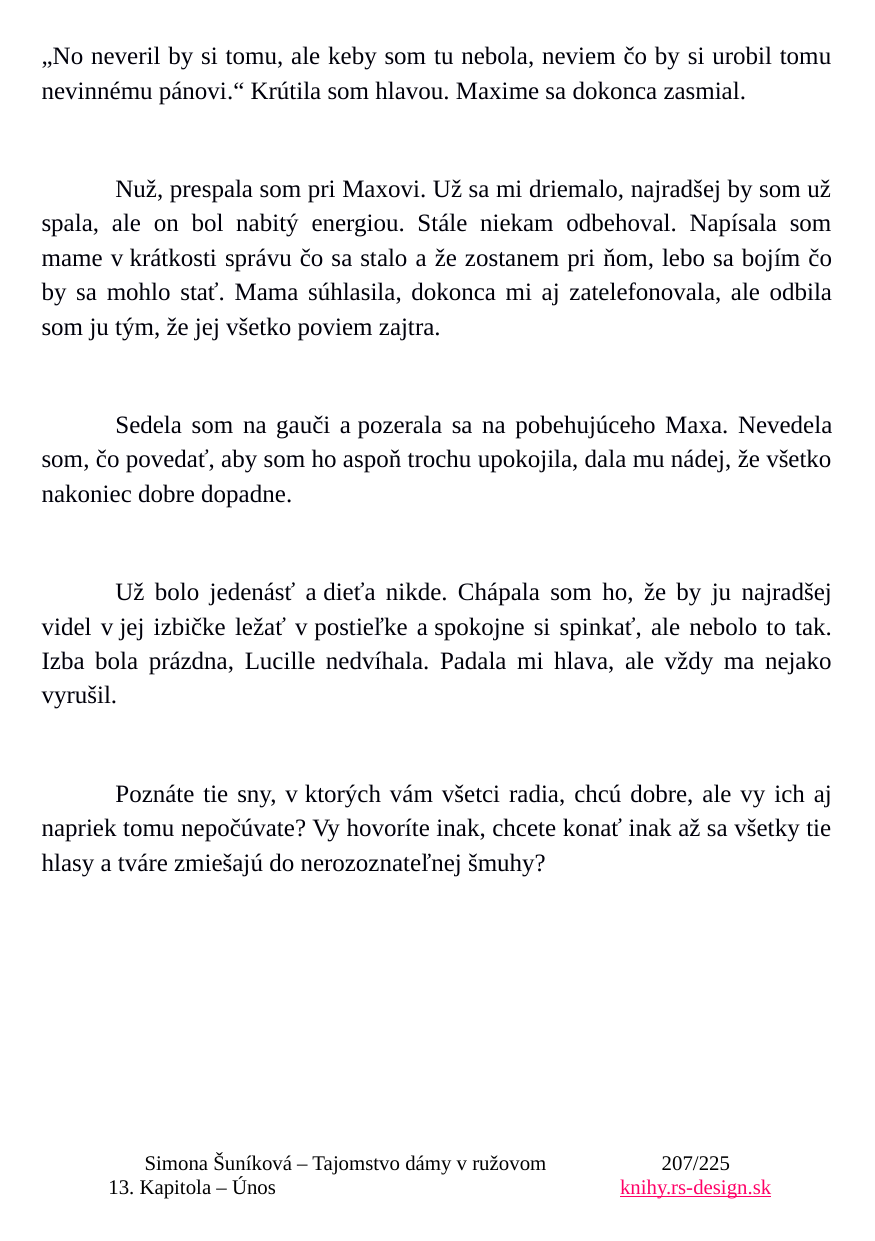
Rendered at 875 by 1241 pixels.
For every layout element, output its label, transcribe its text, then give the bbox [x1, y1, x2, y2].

text „No neveril by si tomu, ale keby som tu nebola, neviem čo by si urobil tomu nevinnému pánovi.“ Krútila som hlavou. Maxime sa dokonca zasmial. [41, 41, 833, 104]
text Sedela som na gauči a pozerala sa na pobehujúceho Maxa. Nevedela som, čo povedať, aby som ho aspoň trochu upokojila, dala mu nádej, že všetko nakoniec dobre dopadne. [41, 410, 833, 508]
text Už bolo jedenásť a dieťa nikde. Chápala som ho, že by ju najradšej videl v jej izbičke ležať v postieľke a spokojne si spinkať, ale nebolo to tak. Izba bola prázdna, Lucille nedvíhala. Padala mi hlava, ale vždy ma nejako vyrušil. [41, 577, 833, 709]
text Poznáte tie sny, v ktorých vám všetci radia, chcú dobre, ale vy ich aj napriek tomu nepočúvate? Vy hovoríte inak, chcete konať inak až sa všetky tie hlasy a tváre zmiešajú do nerozoznateľnej šmuhy? [41, 779, 833, 876]
text Nuž, prespala som pri Maxovi. Už sa mi driemalo, najradšej by som už spala, ale on bol nabitý energiou. Stále niekam odbehoval. Napísala som mame v krátkosti správu čo sa stalo a že zostanem pri ňom, lebo sa bojím čo by sa mohlo stať. Mama súhlasila, dokonca mi aj zatelefonovala, ale odbila som ju tým, že jej všetko poviem zajtra. [41, 174, 833, 341]
